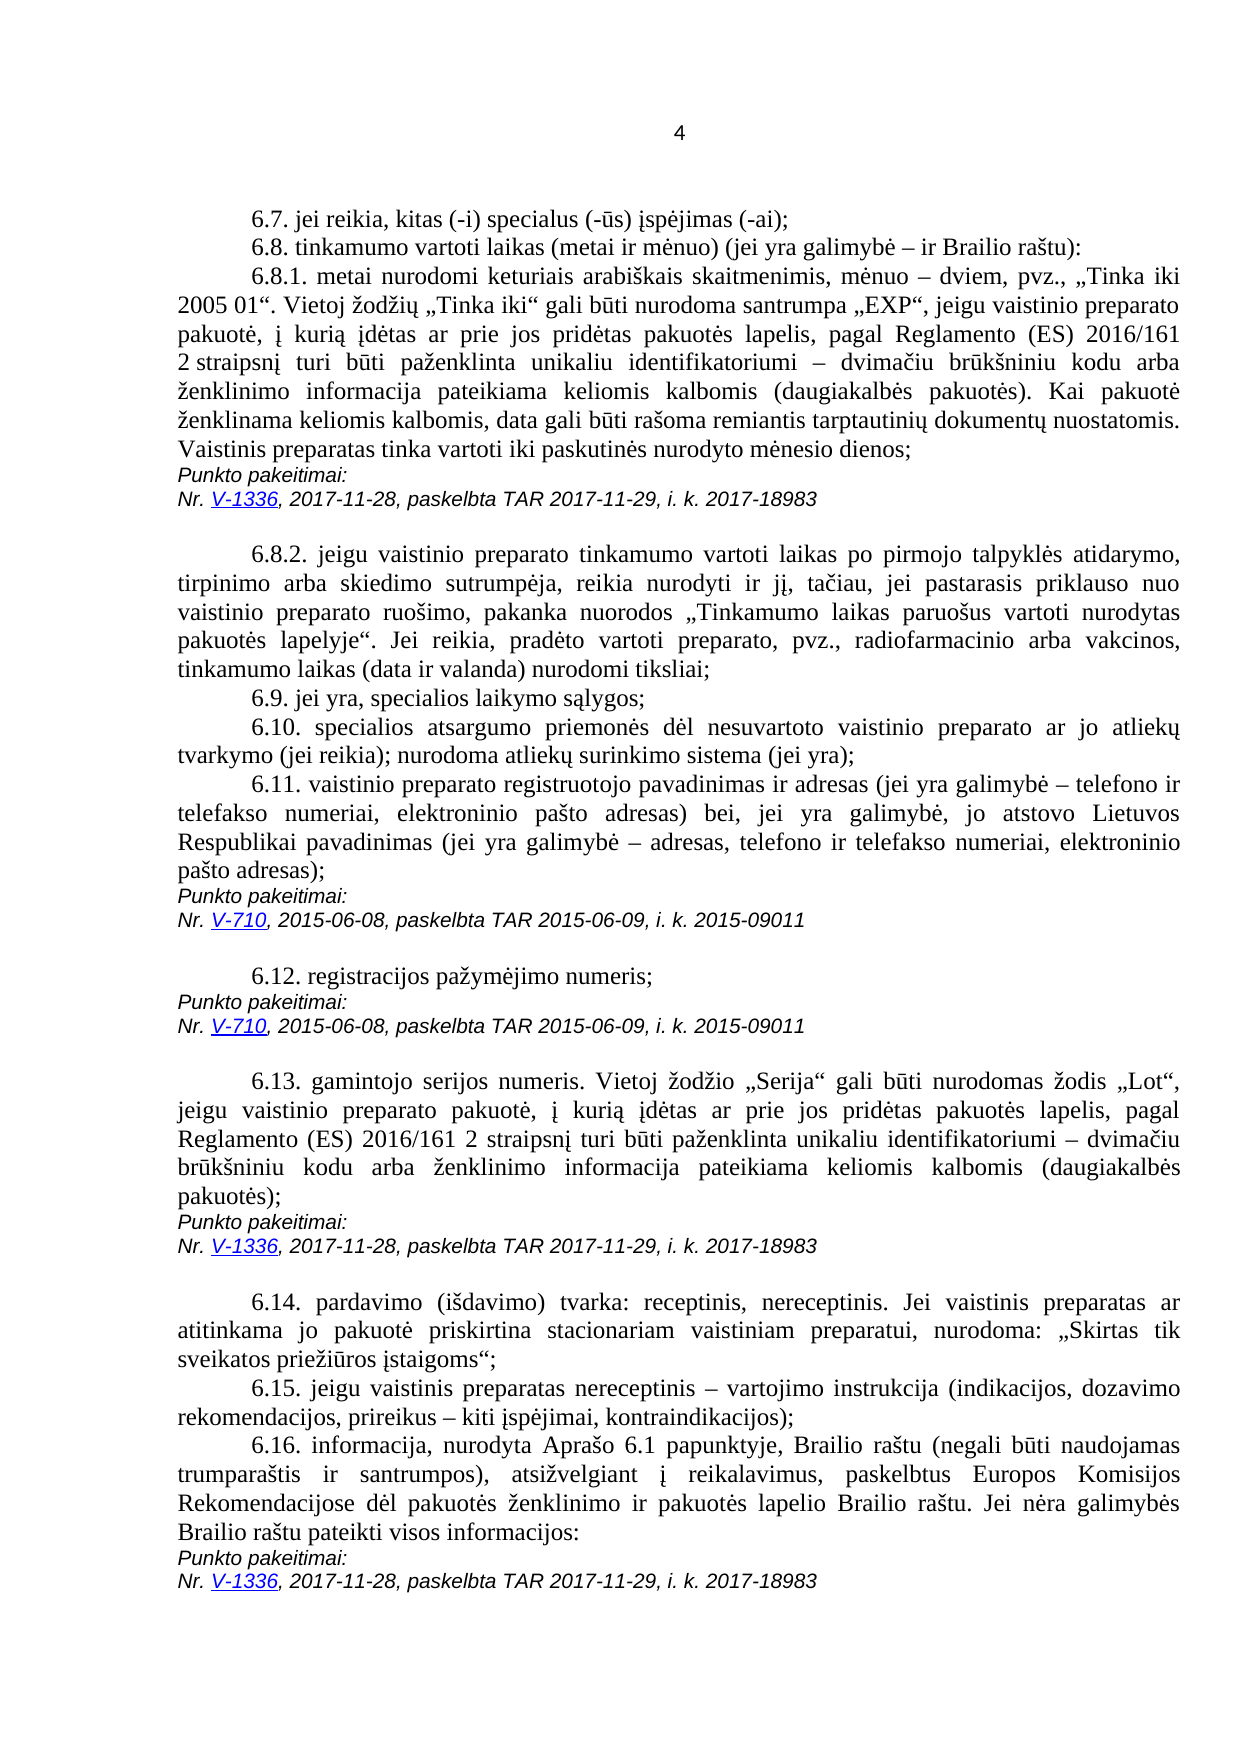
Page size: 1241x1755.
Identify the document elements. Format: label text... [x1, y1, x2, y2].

text 6.14. pardavimo (išdavimo) tvarka: receptinis, nereceptinis. Jei vaistinis preparatas ar atitinkama jo pakuotė priskirtina stacionariam vaistiniam preparatui, nurodoma: „Skirtas tik sveikatos priežiūros įstaigoms“; [177, 1287, 1181, 1373]
text Nr. V-710, 2015-06-08, paskelbta TAR 2015-06-09, i. k. 2015-09011 [177, 1013, 1181, 1037]
text Nr. V-1336, 2017-11-28, paskelbta TAR 2017-11-29, i. k. 2017-18983 [177, 1234, 1181, 1258]
text 6.9. jei yra, specialios laikymo sąlygos; [177, 683, 1181, 712]
text Punkto pakeitimai: [177, 462, 1181, 486]
text Nr. V-710, 2015-06-08, paskelbta TAR 2015-06-09, i. k. 2015-09011 [177, 908, 1181, 932]
text 6.8.1. metai nurodomi keturiais arabiškais skaitmenimis, mėnuo – dviem, pvz., „Tinka iki 2005 01“. Vietoj žodžių „Tinka iki“ gali būti nurodoma santrumpa „EXP“, jeigu vaistinio preparato pakuotė, į kurią įdėtas ar prie jos pridėtas pakuotės lapelis, pagal Reglamento (ES) 2016/161 2 straipsnį turi būti paženklinta unikaliu identifikatoriumi – dvimačiu brūkšniniu kodu arba ženklinimo informacija pateikiama keliomis kalbomis (daugiakalbės pakuotės). Kai pakuotė ženklinama keliomis kalbomis, data gali būti rašoma remiantis tarptautinių dokumentų nuostatomis. Vaistinis preparatas tinka vartoti iki paskutinės nurodyto mėnesio dienos; [177, 261, 1181, 462]
text Nr. V-1336, 2017-11-28, paskelbta TAR 2017-11-29, i. k. 2017-18983 [177, 486, 1181, 510]
text 6.7. jei reikia, kitas (-i) specialus (-ūs) įspėjimas (-ai); [177, 204, 1181, 232]
text 6.8. tinkamumo vartoti laikas (metai ir mėnuo) (jei yra galimybė – ir Brailio raštu): [177, 232, 1181, 261]
text 6.16. informacija, nurodyta Aprašo 6.1 papunktyje, Brailio raštu (negali būti naudojamas trumparaštis ir santrumpos), atsižvelgiant į reikalavimus, paskelbtus Europos Komisijos Rekomendacijose dėl pakuotės ženklinimo ir pakuotės lapelio Brailio raštu. Jei nėra galimybės Brailio raštu pateikti visos informacijos: [177, 1430, 1181, 1545]
text 6.8.2. jeigu vaistinio preparato tinkamumo vartoti laikas po pirmojo talpyklės atidarymo, tirpinimo arba skiedimo sutrumpėja, reikia nurodyti ir jį, tačiau, jei pastarasis priklauso nuo vaistinio preparato ruošimo, pakanka nuorodos „Tinkamumo laikas paruošus vartoti nurodytas pakuotės lapelyje“. Jei reikia, pradėto vartoti preparato, pvz., radiofarmacinio arba vakcinos, tinkamumo laikas (data ir valanda) nurodomi tiksliai; [177, 539, 1181, 683]
text 6.12. registracijos pažymėjimo numeris; [177, 961, 1181, 989]
text Nr. V-1336, 2017-11-28, paskelbta TAR 2017-11-29, i. k. 2017-18983 [177, 1569, 1181, 1593]
text Punkto pakeitimai: [177, 989, 1181, 1013]
text 6.13. gamintojo serijos numeris. Vietoj žodžio „Serija“ gali būti nurodomas žodis „Lot“, jeigu vaistinio preparato pakuotė, į kurią įdėtas ar prie jos pridėtas pakuotės lapelis, pagal Reglamento (ES) 2016/161 2 straipsnį turi būti paženklinta unikaliu identifikatoriumi – dvimačiu brūkšniniu kodu arba ženklinimo informacija pateikiama keliomis kalbomis (daugiakalbės pakuotės); [177, 1066, 1181, 1210]
text 6.10. specialios atsargumo priemonės dėl nesuvartoto vaistinio preparato ar jo atliekų tvarkymo (jei reikia); nurodoma atliekų surinkimo sistema (jei yra); [177, 712, 1181, 769]
text Punkto pakeitimai: [177, 1210, 1181, 1234]
text 6.15. jeigu vaistinis preparatas nereceptinis – vartojimo instrukcija (indikacijos, dozavimo rekomendacijos, prireikus – kiti įspėjimai, kontraindikacijos); [177, 1373, 1181, 1430]
text Punkto pakeitimai: [177, 884, 1181, 908]
text Punkto pakeitimai: [177, 1545, 1181, 1569]
text 6.11. vaistinio preparato registruotojo pavadinimas ir adresas (jei yra galimybė – telefono ir telefakso numeriai, elektroninio pašto adresas) bei, jei yra galimybė, jo atstovo Lietuvos Respublikai pavadinimas (jei yra galimybė – adresas, telefono ir telefakso numeriai, elektroninio pašto adresas); [177, 769, 1181, 884]
